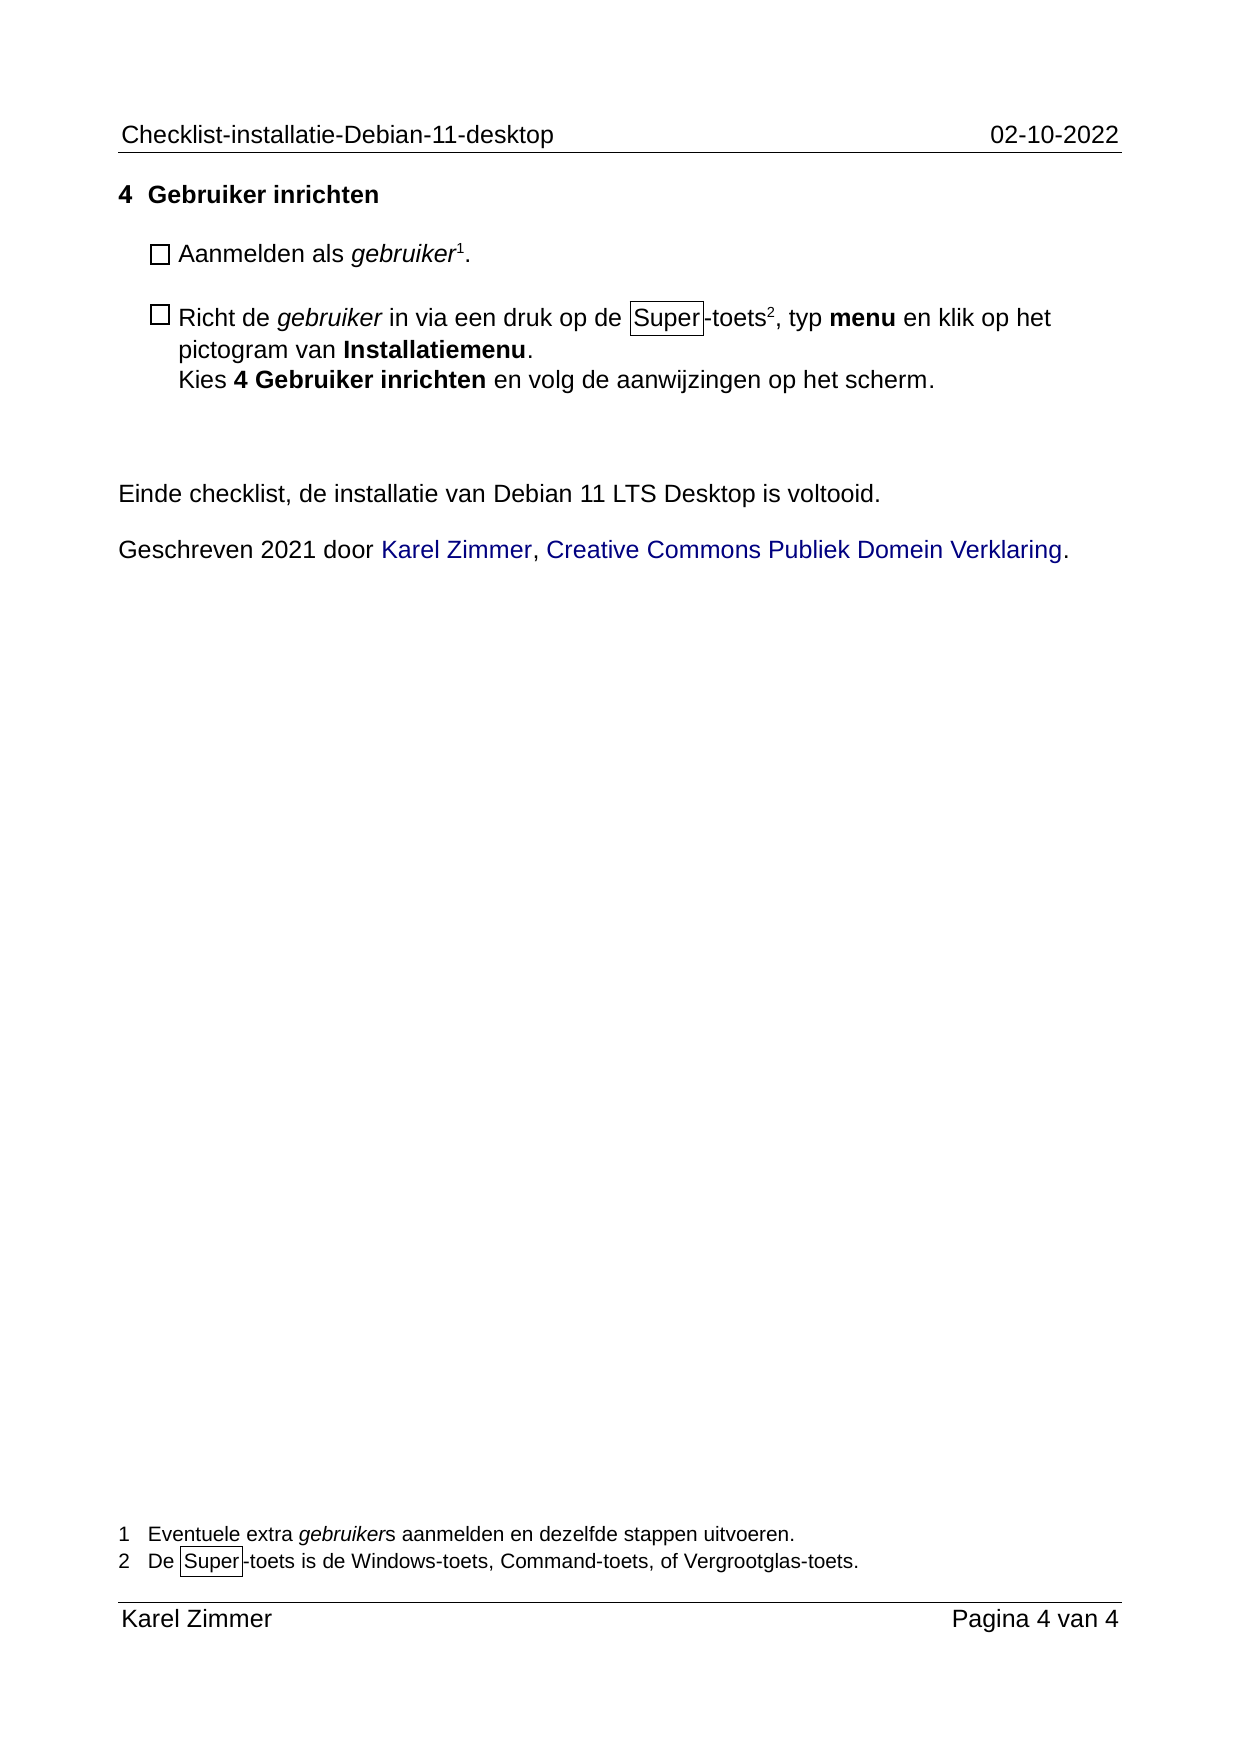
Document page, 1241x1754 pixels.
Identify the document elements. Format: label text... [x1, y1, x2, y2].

table_cell [141, 300, 177, 365]
text Einde checklist, de installatie van Debian 11 LTS Desktop is voltooid. [118, 479, 1122, 507]
table_cell [141, 269, 177, 300]
table_cell Richt de gebruiker in via een druk op de Super-toets, typ menu en klik op het pictogram van Installatiemenu. [177, 300, 1122, 365]
table_header Aanmelden als gebruiker. [177, 239, 1122, 269]
table_cell [141, 365, 177, 395]
table_header [141, 239, 177, 269]
table_cell Kies 4 Gebruiker inrichten en volg de aanwijzingen op het scherm. [177, 365, 1122, 395]
text Geschreven 2021 door Karel Zimmer, Creative Commons Publiek Domein Verklaring. [118, 536, 1122, 563]
list Gebruiker inrichten [118, 177, 1122, 211]
table_cell [177, 269, 1122, 300]
